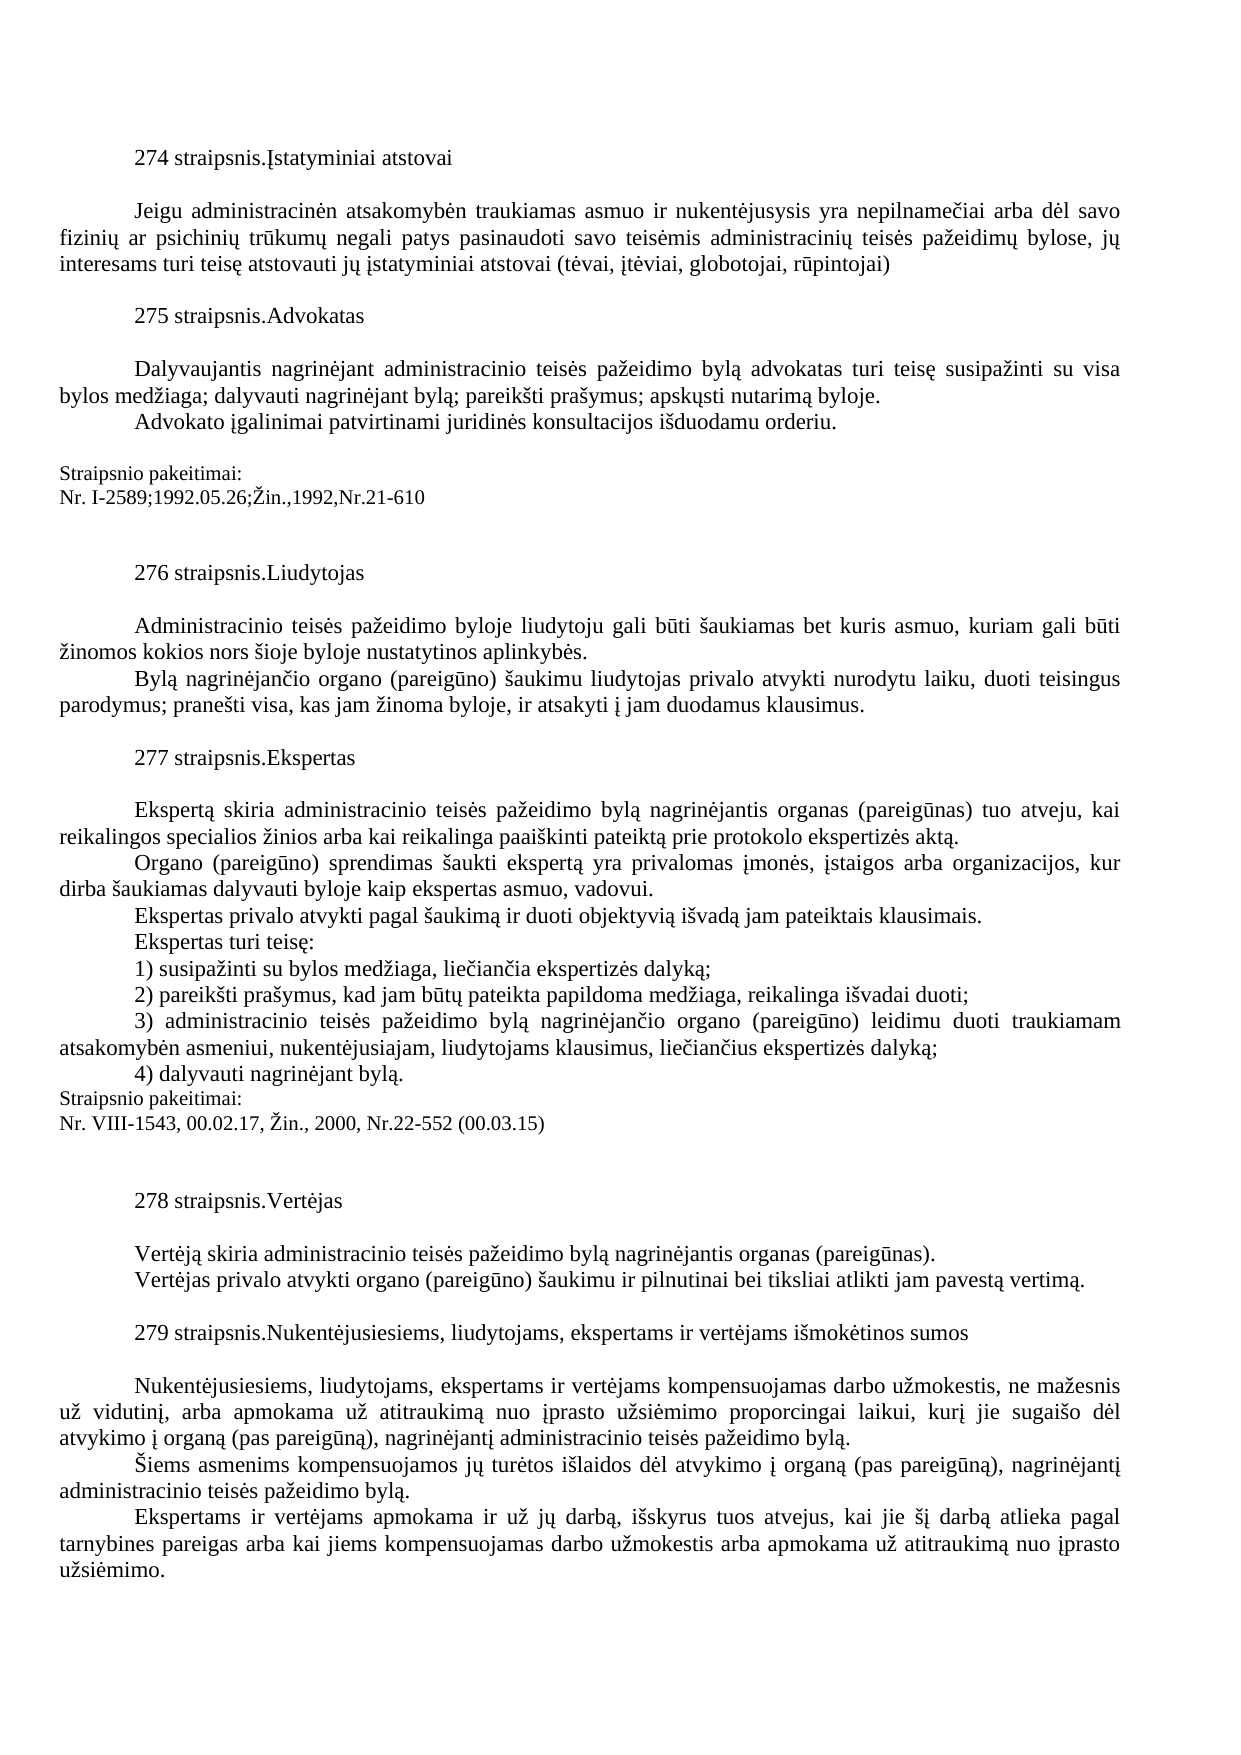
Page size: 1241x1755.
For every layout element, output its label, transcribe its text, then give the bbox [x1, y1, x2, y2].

text 278 straipsnis.Vertėjas [59, 1187, 1122, 1213]
text Jeigu administracinėn atsakomybėn traukiamas asmuo ir nukentėjusysis yra nepilnamečiai arba dėl savo fizinių ar psichinių trūkumų negali patys pasinaudoti savo teisėmis administracinių teisės pažeidimų bylose, jų interesams turi teisę atstovauti jų įstatyminiai atstovai (tėvai, įtėviai, globotojai, rūpintojai) [59, 197, 1122, 276]
text 274 straipsnis.Įstatyminiai atstovai [59, 144, 1122, 171]
text Nr. I-2589;1992.05.26;Žin.,1992,Nr.21-610 [59, 485, 1122, 509]
text Dalyvaujantis nagrinėjant administracinio teisės pažeidimo bylą advokatas turi teisę susipažinti su visa bylos medžiaga; dalyvauti nagrinėjant bylą; pareikšti prašymus; apskųsti nutarimą byloje. [59, 355, 1122, 408]
text Administracinio teisės pažeidimo byloje liudytoju gali būti šaukiamas bet kuris asmuo, kuriam gali būti žinomos kokios nors šioje byloje nustatytinos aplinkybės. [59, 612, 1122, 665]
text Ekspertams ir vertėjams apmokama ir už jų darbą, išskyrus tuos atvejus, kai jie šį darbą atlieka pagal tarnybines pareigas arba kai jiems kompensuojamas darbo užmokestis arba apmokama už atitraukimą nuo įprasto užsiėmimo. [59, 1503, 1122, 1582]
text 3) administracinio teisės pažeidimo bylą nagrinėjančio organo (pareigūno) leidimu duoti traukiamam atsakomybėn asmeniui, nukentėjusiajam, liudytojams klausimus, liečiančius ekspertizės dalyką; [59, 1007, 1122, 1060]
text 2) pareikšti prašymus, kad jam būtų pateikta papildoma medžiaga, reikalinga išvadai duoti; [59, 981, 1122, 1007]
text Organo (pareigūno) sprendimas šaukti ekspertą yra privalomas įmonės, įstaigos arba organizacijos, kur dirba šaukiamas dalyvauti byloje kaip ekspertas asmuo, vadovui. [59, 849, 1122, 902]
text 279 straipsnis.Nukentėjusiesiems, liudytojams, ekspertams ir vertėjams išmokėtinos sumos [59, 1319, 1122, 1345]
text 4) dalyvauti nagrinėjant bylą. [59, 1060, 1122, 1086]
text 276 straipsnis.Liudytojas [59, 559, 1122, 586]
text Nr. VIII-1543, 00.02.17, Žin., 2000, Nr.22-552 (00.03.15) [59, 1110, 1122, 1134]
text Vertėjas privalo atvykti organo (pareigūno) šaukimu ir pilnutinai bei tiksliai atlikti jam pavestą vertimą. [59, 1266, 1122, 1293]
text Ekspertą skiria administracinio teisės pažeidimo bylą nagrinėjantis organas (pareigūnas) tuo atveju, kai reikalingos specialios žinios arba kai reikalinga paaiškinti pateiktą prie protokolo ekspertizės aktą. [59, 796, 1122, 849]
text 277 straipsnis.Ekspertas [59, 744, 1122, 770]
text Advokato įgalinimai patvirtinami juridinės konsultacijos išduodamu orderiu. [59, 408, 1122, 434]
text 275 straipsnis.Advokatas [59, 303, 1122, 329]
text 1) susipažinti su bylos medžiaga, liečiančia ekspertizės dalyką; [59, 954, 1122, 981]
text Straipsnio pakeitimai: [59, 1086, 1122, 1110]
text Bylą nagrinėjančio organo (pareigūno) šaukimu liudytojas privalo atvykti nurodytu laiku, duoti teisingus parodymus; pranešti visa, kas jam žinoma byloje, ir atsakyti į jam duodamus klausimus. [59, 665, 1122, 717]
text Straipsnio pakeitimai: [59, 461, 1122, 485]
text Ekspertas privalo atvykti pagal šaukimą ir duoti objektyvią išvadą jam pateiktais klausimais. [59, 902, 1122, 928]
text Vertėją skiria administracinio teisės pažeidimo bylą nagrinėjantis organas (pareigūnas). [59, 1240, 1122, 1266]
text Ekspertas turi teisę: [59, 928, 1122, 954]
text Šiems asmenims kompensuojamos jų turėtos išlaidos dėl atvykimo į organą (pas pareigūną), nagrinėjantį administracinio teisės pažeidimo bylą. [59, 1451, 1122, 1503]
text Nukentėjusiesiems, liudytojams, ekspertams ir vertėjams kompensuojamas darbo užmokestis, ne mažesnis už vidutinį, arba apmokama už atitraukimą nuo įprasto užsiėmimo proporcingai laikui, kurį jie sugaišo dėl atvykimo į organą (pas pareigūną), nagrinėjantį administracinio teisės pažeidimo bylą. [59, 1372, 1122, 1451]
